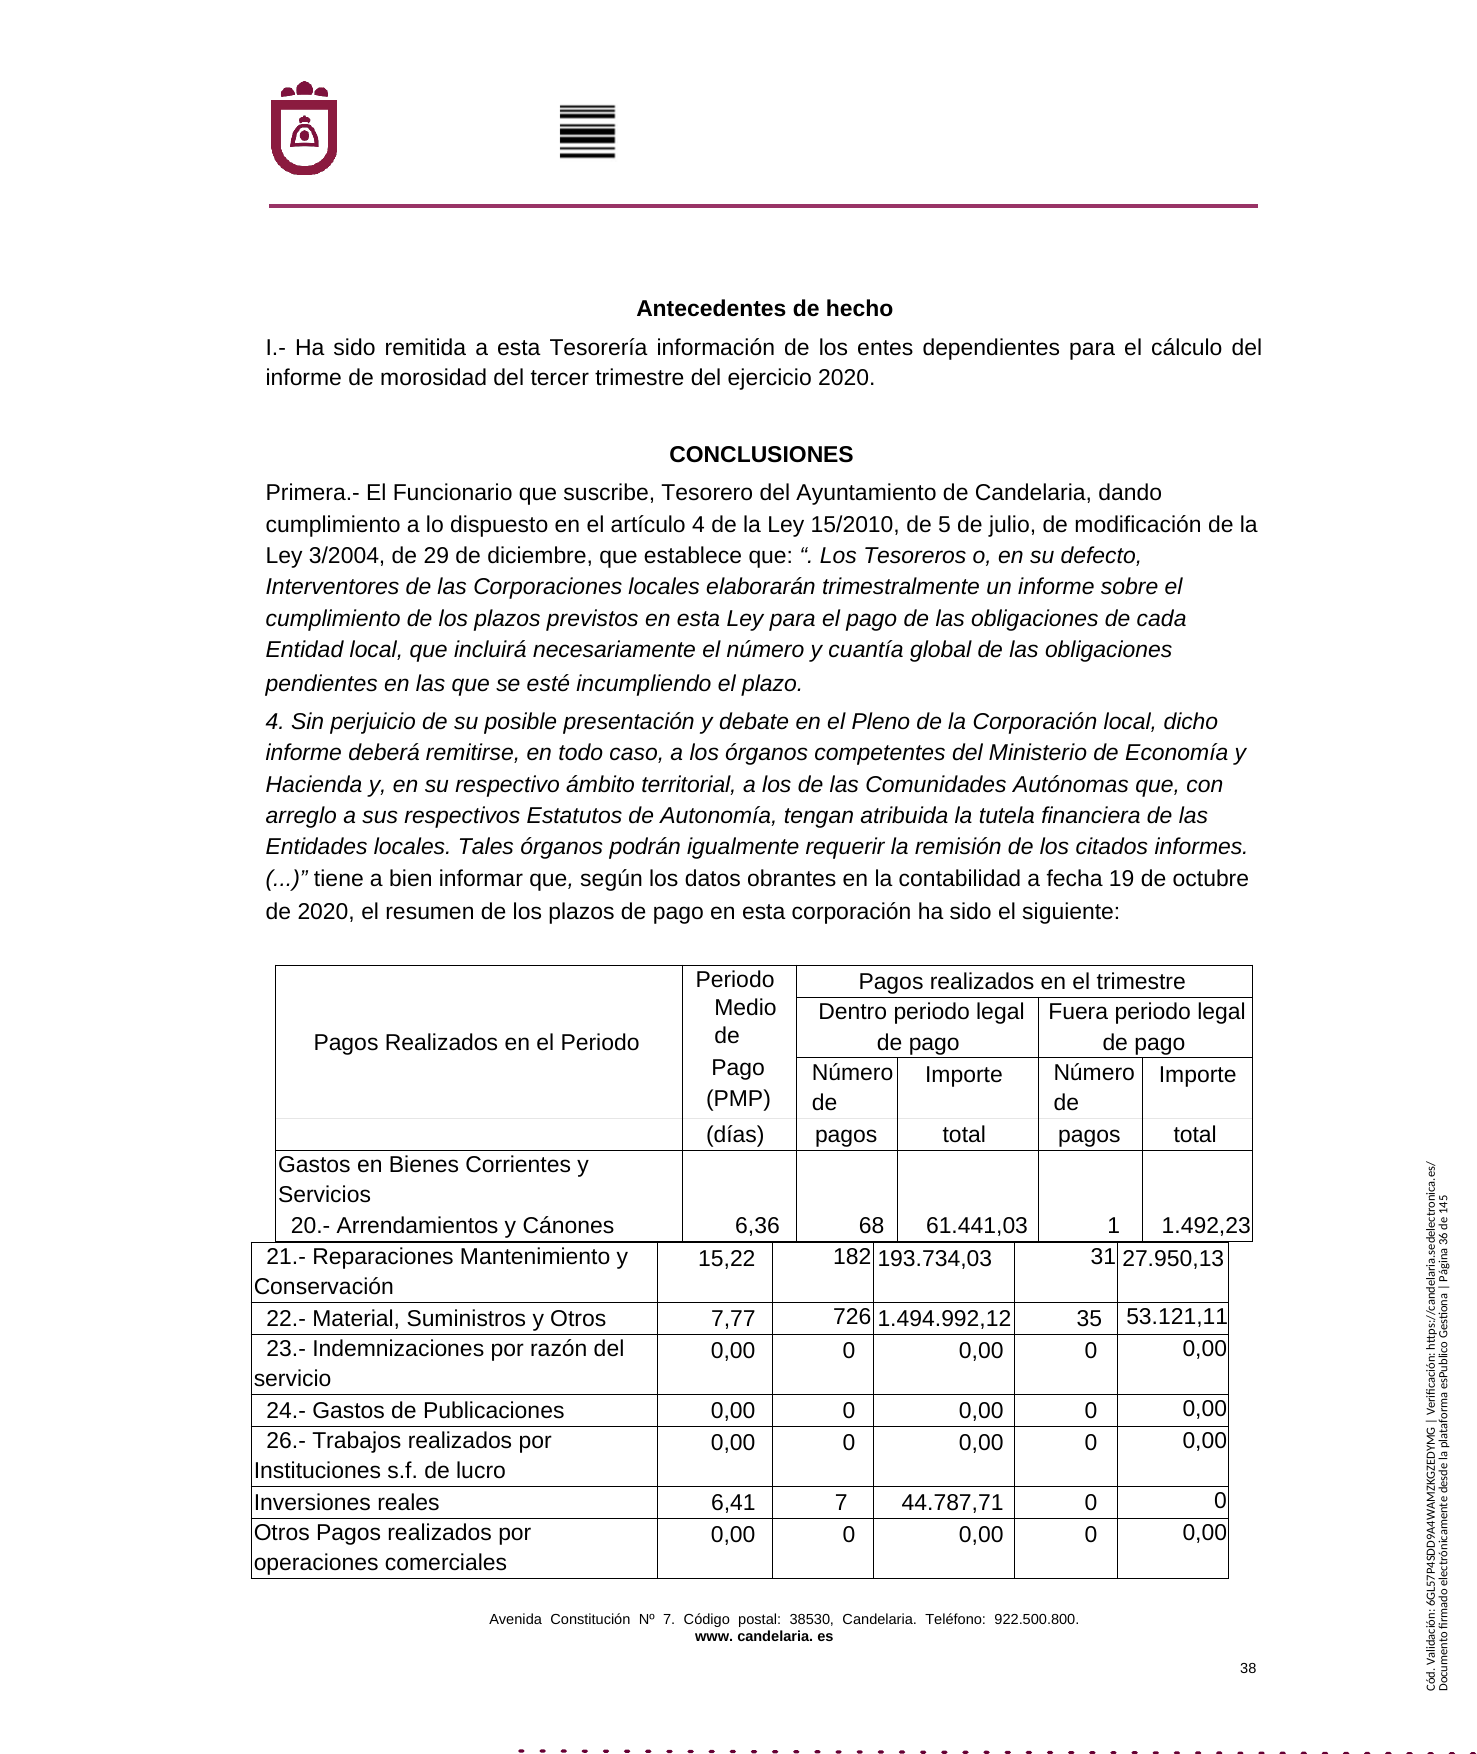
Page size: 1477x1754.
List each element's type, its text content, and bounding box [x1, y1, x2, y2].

table_cell 61.441,03 [898, 1151, 1038, 1241]
table_cell 0 [1015, 1395, 1117, 1426]
table_cell 0,00 [874, 1427, 1014, 1486]
table_header 31 [1015, 1243, 1117, 1302]
table_header Pagos Realizados en el Periodo [276, 966, 682, 1118]
table_cell [276, 1119, 682, 1149]
table_cell 0,00 [658, 1395, 772, 1426]
table_cell 44.787,71 [874, 1487, 1014, 1517]
text 4. Sin perjuicio de su posible presentación y debate en el Pleno de la Corporación local, dicho informe deberá remitirse, en todo caso, a los órganos competentes del Ministerio de Economía y Hacienda y, en su respectivo ámbito territorial, a los de las Comunidades Autónomas que, con arreglo a sus respectivos Estatutos de Autonomía, tengan atribuida la tutela financiera de las Entidades locales. Tales órganos podrán igualmente requerir la remisión de los citados informes.(...)” tiene a bien informar que, según los datos obrantes en la contabilidad a fecha 19 de octubre de 2020, el resumen de los plazos de pago en esta corporación ha sido el siguiente: [265, 708, 1270, 925]
table_cell 68 [797, 1151, 897, 1241]
table_cell 0,00 [874, 1335, 1014, 1394]
table_header 15,22 [658, 1243, 772, 1302]
table_cell 0 [1015, 1487, 1117, 1517]
table_header 21.- Reparaciones Mantenimiento y Conservación [252, 1243, 657, 1302]
table_cell 0 [773, 1395, 873, 1426]
table_cell 0 [773, 1335, 873, 1394]
table_cell 0 [773, 1519, 873, 1578]
table_cell 7,77 [658, 1303, 772, 1333]
table_cell pagos [797, 1119, 897, 1149]
table_cell 0,00 [1118, 1427, 1228, 1486]
table_header 182 [773, 1243, 873, 1302]
table_cell Importe [1143, 1058, 1252, 1118]
subtitle CONCLUSIONES [259, 441, 1269, 467]
table_cell 0 [1015, 1335, 1117, 1394]
subtitle Antecedentes de hecho [259, 295, 1270, 322]
table_cell 0,00 [658, 1335, 772, 1394]
table_cell Dentro periodo legal de pago [797, 998, 1038, 1057]
table_cell Importe [898, 1058, 1038, 1118]
table_cell total [898, 1119, 1038, 1149]
table_cell Fuera periodo legal de pago [1039, 998, 1252, 1057]
text Primera.- El Funcionario que suscribe, Tesorero del Ayuntamiento de Candelaria, dando cumplimiento a lo dispuesto en el artículo 4 de la Ley 15/2010, de 5 de julio, de modificación de la Ley 3/2004, de 29 de diciembre, que establece que: “. Los Tesoreros o, en su defecto, Interventores de las Corporaciones locales elaborarán trimestralmente un informe sobre el cumplimiento de los plazos previstos en esta Ley para el pago de las obligaciones de cada Entidad local, que incluirá necesariamente el número y cuantía global de las obligaciones pendientes en las que se esté incumpliendo el plazo. [265, 479, 1270, 697]
table_header Periodo Medio de Pago (PMP) [683, 966, 796, 1118]
table_cell Número de [1039, 1058, 1142, 1118]
table_cell 35 [1015, 1303, 1117, 1333]
table_cell 23.- Indemnizaciones por razón del servicio [252, 1335, 657, 1394]
table_cell 22.- Material, Suministros y Otros [252, 1303, 657, 1333]
table_cell 6,36 [683, 1151, 796, 1241]
table_cell 26.- Trabajos realizados por Instituciones s.f. de lucro [252, 1427, 657, 1486]
table_cell 0,00 [1118, 1395, 1228, 1426]
table_cell 0,00 [658, 1427, 772, 1486]
table_cell 0,00 [1118, 1335, 1228, 1394]
table_cell 0,00 [658, 1519, 772, 1578]
table_cell 0 [1118, 1487, 1228, 1517]
table_cell 53.121,11 [1118, 1303, 1228, 1333]
table_cell 726 [773, 1303, 873, 1333]
table_cell pagos [1039, 1119, 1142, 1149]
table_header 193.734,03 [874, 1243, 1014, 1302]
table_cell 0,00 [1118, 1519, 1228, 1578]
table_cell 1.492,23 [1143, 1151, 1252, 1241]
text I.- Ha sido remitida a esta Tesorería información de los entes dependientes para el cálculo del informe de morosidad del tercer trimestre del ejercicio 2020. [265, 334, 1263, 390]
table_cell 1 [1039, 1151, 1142, 1241]
table_cell 0 [1015, 1427, 1117, 1486]
table_header Pagos realizados en el trimestre [797, 966, 1252, 997]
table_cell 0,00 [874, 1395, 1014, 1426]
table_cell Otros Pagos realizados por operaciones comerciales [252, 1519, 657, 1578]
table_cell Inversiones reales [252, 1487, 657, 1517]
table_header 27.950,13 [1118, 1243, 1228, 1302]
table_cell (días) [683, 1119, 796, 1149]
table_cell Número de [797, 1058, 897, 1118]
table_cell 7 [773, 1487, 873, 1517]
table_cell 1.494.992,12 [874, 1303, 1014, 1333]
table_cell 0 [773, 1427, 873, 1486]
table_cell total [1143, 1119, 1252, 1149]
table_cell 0,00 [874, 1519, 1014, 1578]
table_cell 0 [1015, 1519, 1117, 1578]
table_cell 24.- Gastos de Publicaciones [252, 1395, 657, 1426]
table_cell 6,41 [658, 1487, 772, 1517]
table_cell Gastos en Bienes Corrientes y Servicios 20.- Arrendamientos y Cánones [276, 1151, 682, 1241]
